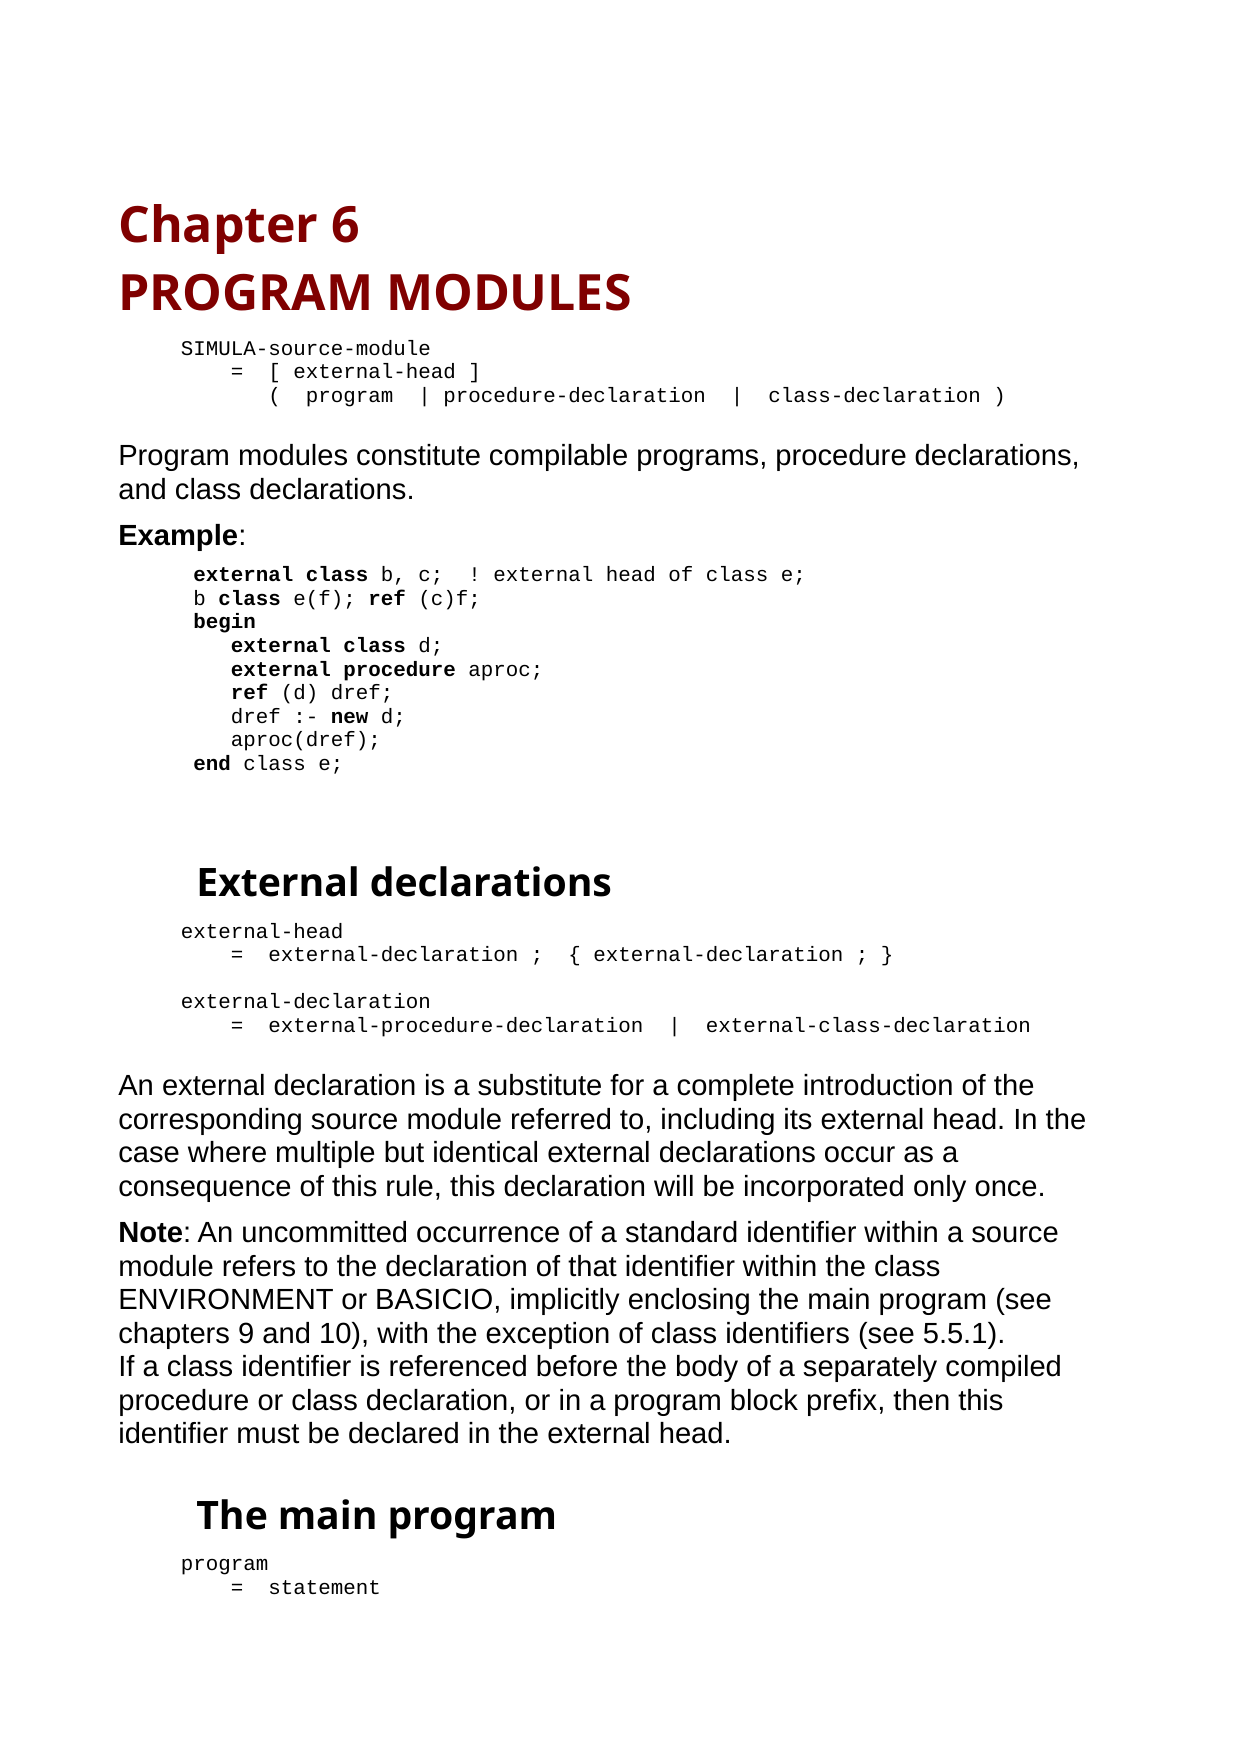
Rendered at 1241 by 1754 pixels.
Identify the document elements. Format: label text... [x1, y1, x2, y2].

text external class d; [118, 635, 1122, 658]
text end class e; [118, 753, 1122, 777]
text An external declaration is a substitute for a complete introduction of the corresponding source module referred to, including its external head. In the case where multiple but identical external declarations occur as a consequence of this rule, this declaration will be incorporated only once. [118, 1068, 1122, 1202]
text external class b, c; ! external head of class e; [118, 564, 1122, 588]
text begin [118, 611, 1122, 635]
text external procedure aproc; [118, 658, 1122, 682]
text = external-procedure-declaration | external-class-declaration [118, 1015, 1122, 1039]
text ( program | procedure-declaration | class-declaration ) [118, 385, 1122, 409]
text ref (d) dref; [118, 682, 1122, 706]
text program [118, 1553, 1122, 1577]
text external-declaration [118, 992, 1122, 1015]
text Note: An uncommitted occurrence of a standard identifier within a source module refers to the declaration of that identifier within the class ENVIRONMENT or BASICIO, implicitly enclosing the main program (see chapters 9 and 10), with the exception of class identifiers (see 5.5.1). If a class identifier is referenced before the body of a separately compiled procedure or class declaration, or in a program block prefix, then this identifier must be declared in the external head. [118, 1215, 1122, 1450]
text Program modules constitute compilable programs, procedure declarations, and class declarations. [118, 438, 1122, 505]
text external-head [118, 921, 1122, 944]
text = [ external-head ] [118, 362, 1122, 385]
subtitle External declarations [196, 855, 1122, 908]
text aproc(dref); [118, 729, 1122, 753]
text = external-declaration ; { external-declaration ; } [118, 944, 1122, 968]
text SIMULA-source-module [118, 338, 1122, 362]
text dref :- new d; [118, 706, 1122, 729]
subtitle Chapter 6 PROGRAM MODULES [118, 189, 1122, 325]
text Example: [118, 518, 1122, 551]
subtitle The main program [196, 1487, 1122, 1541]
text b class e(f); ref (c)f; [118, 588, 1122, 611]
text = statement [118, 1577, 1122, 1600]
